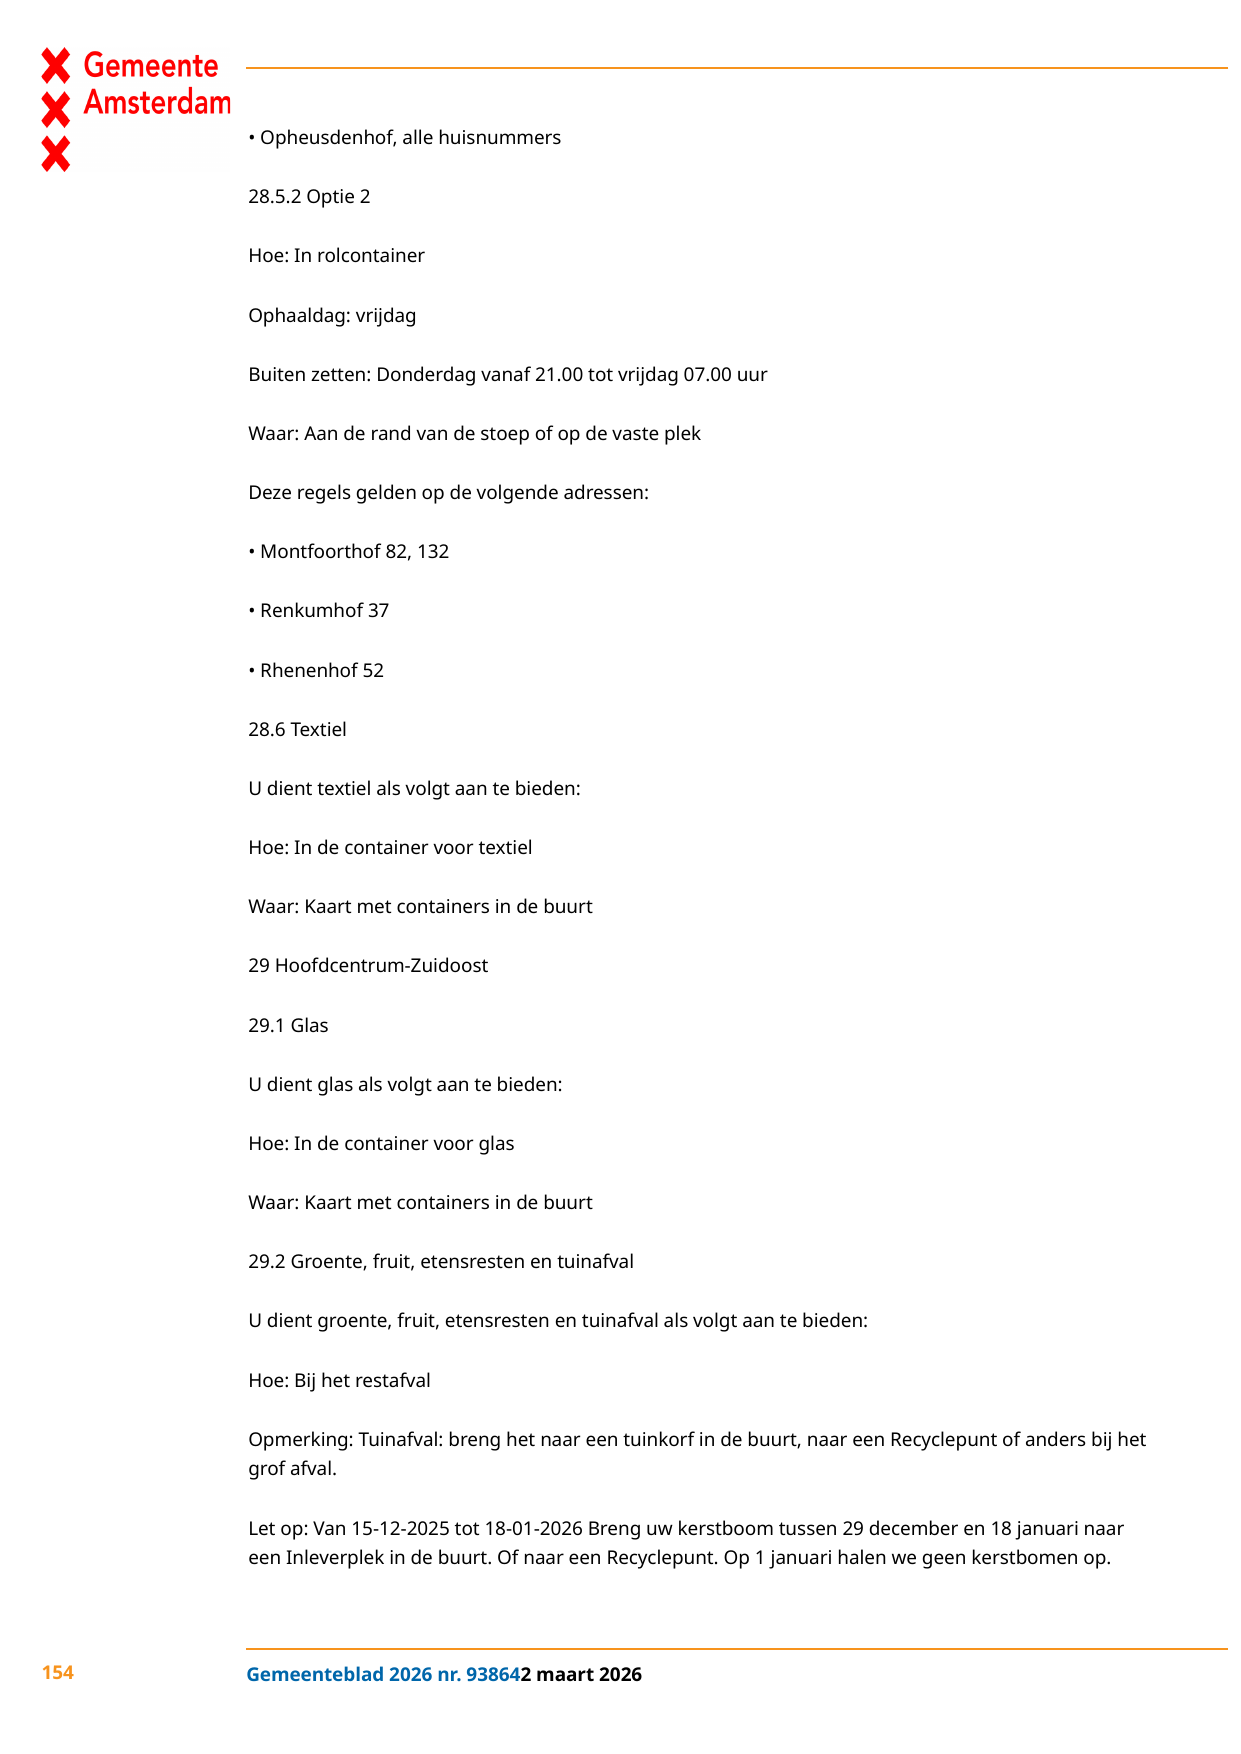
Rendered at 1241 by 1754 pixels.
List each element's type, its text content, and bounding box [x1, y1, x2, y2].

text Hoe: Bij het restafval [248, 1367, 1152, 1393]
text 28.5.2 Optie 2 [248, 183, 1152, 209]
text • Renkumhof 37 [248, 598, 1152, 623]
text Let op: Van 15-12-2025 tot 18-01-2026 Breng uw kerstboom tussen 29 december en 18 januari naar een Inleverplek in de buurt. Of naar een Recyclepunt. Op 1 januari halen we geen kerstbomen op. [248, 1515, 1152, 1570]
text Hoe: In de container voor glas [248, 1130, 1152, 1156]
text Hoe: In de container voor textiel [248, 834, 1152, 860]
text Waar: Kaart met containers in de buurt [248, 893, 1152, 919]
text Waar: Aan de rand van de stoep of op de vaste plek [248, 420, 1152, 446]
text U dient groente, fruit, etensresten en tuinafval als volgt aan te bieden: [248, 1308, 1152, 1333]
text Buiten zetten: Donderdag vanaf 21.00 tot vrijdag 07.00 uur [248, 361, 1152, 387]
text • Rhenenhof 52 [248, 657, 1152, 683]
text 29 Hoofdcentrum-Zuidoost [248, 953, 1152, 978]
text U dient glas als volgt aan te bieden: [248, 1071, 1152, 1097]
text 28.6 Textiel [248, 716, 1152, 742]
text Deze regels gelden op de volgende adressen: [248, 479, 1152, 505]
text Ophaaldag: vrijdag [248, 302, 1152, 328]
text • Montfoorthof 82, 132 [248, 538, 1152, 564]
text Hoe: In rolcontainer [248, 243, 1152, 268]
text Opmerking: Tuinafval: breng het naar een tuinkorf in de buurt, naar een Recyclepunt of anders bij het grof afval. [248, 1426, 1152, 1481]
text 29.2 Groente, fruit, etensresten en tuinafval [248, 1248, 1152, 1274]
text • Opheusdenhof, alle huisnummers [248, 124, 1152, 150]
text 29.1 Glas [248, 1012, 1152, 1038]
text Waar: Kaart met containers in de buurt [248, 1189, 1152, 1215]
text U dient textiel als volgt aan te bieden: [248, 775, 1152, 801]
picture [41, 47, 231, 172]
